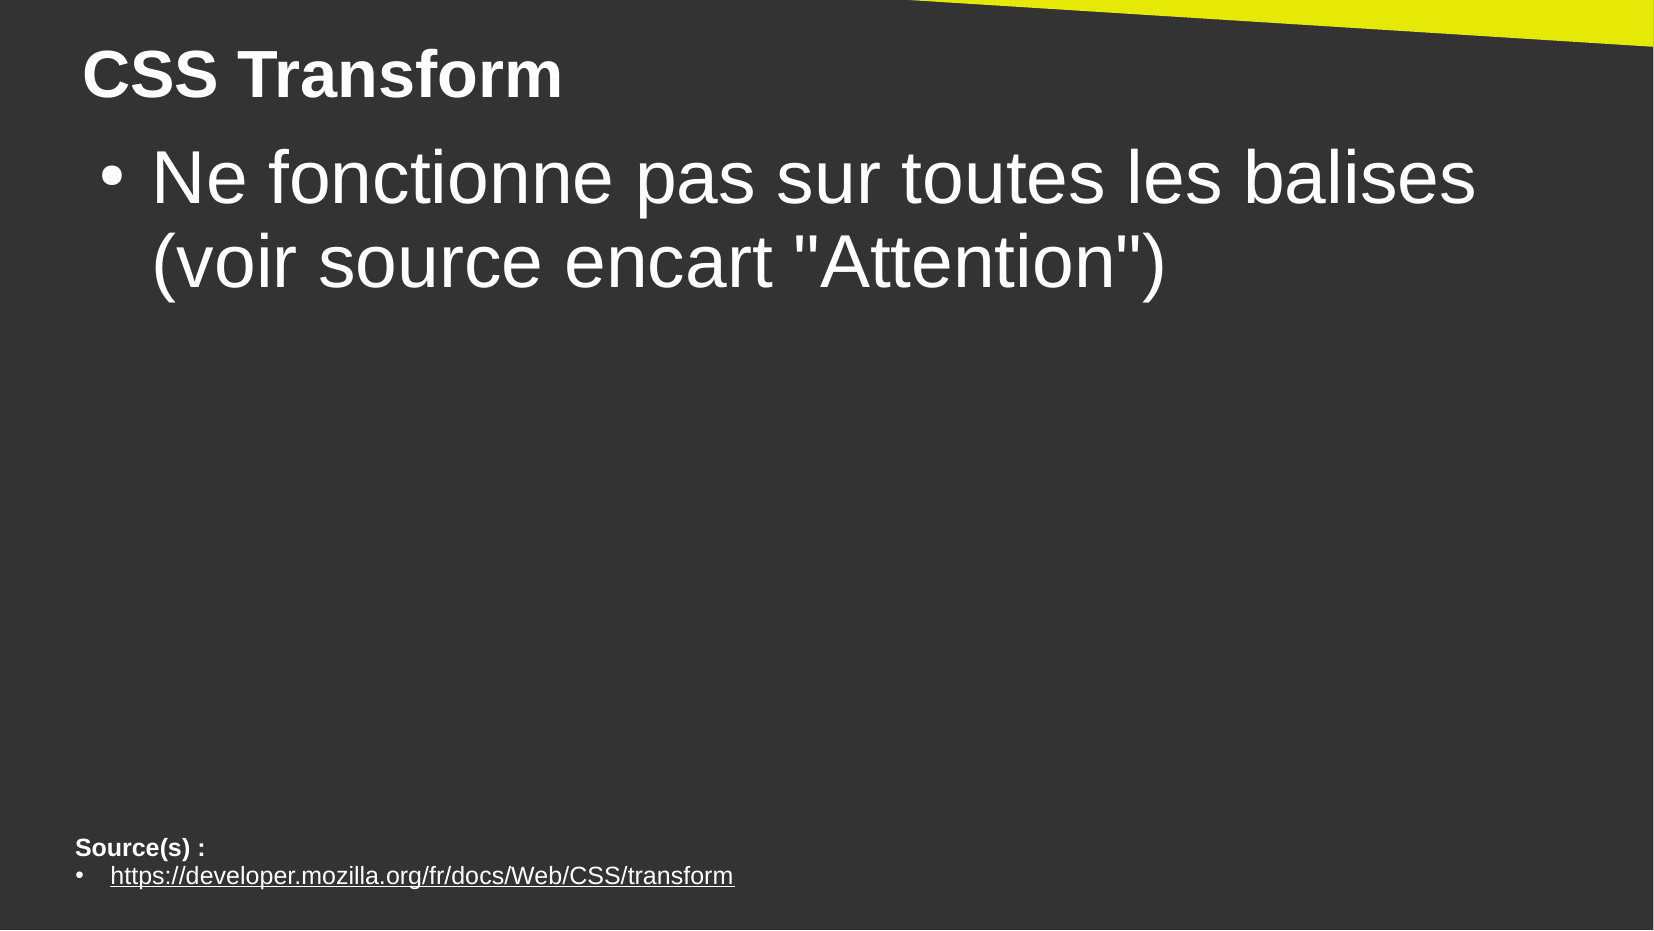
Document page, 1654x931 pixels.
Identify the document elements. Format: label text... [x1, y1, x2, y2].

list Ne fonctionne pas sur toutes les balises (voir source encart "Attention") [80, 135, 1620, 733]
title CSS Transform [82, 37, 1571, 114]
text_box [908, 0, 1654, 47]
text_box Source(s) : https://developer.mozilla.org/fr/docs/Web/CSS/transform [60, 826, 1546, 898]
